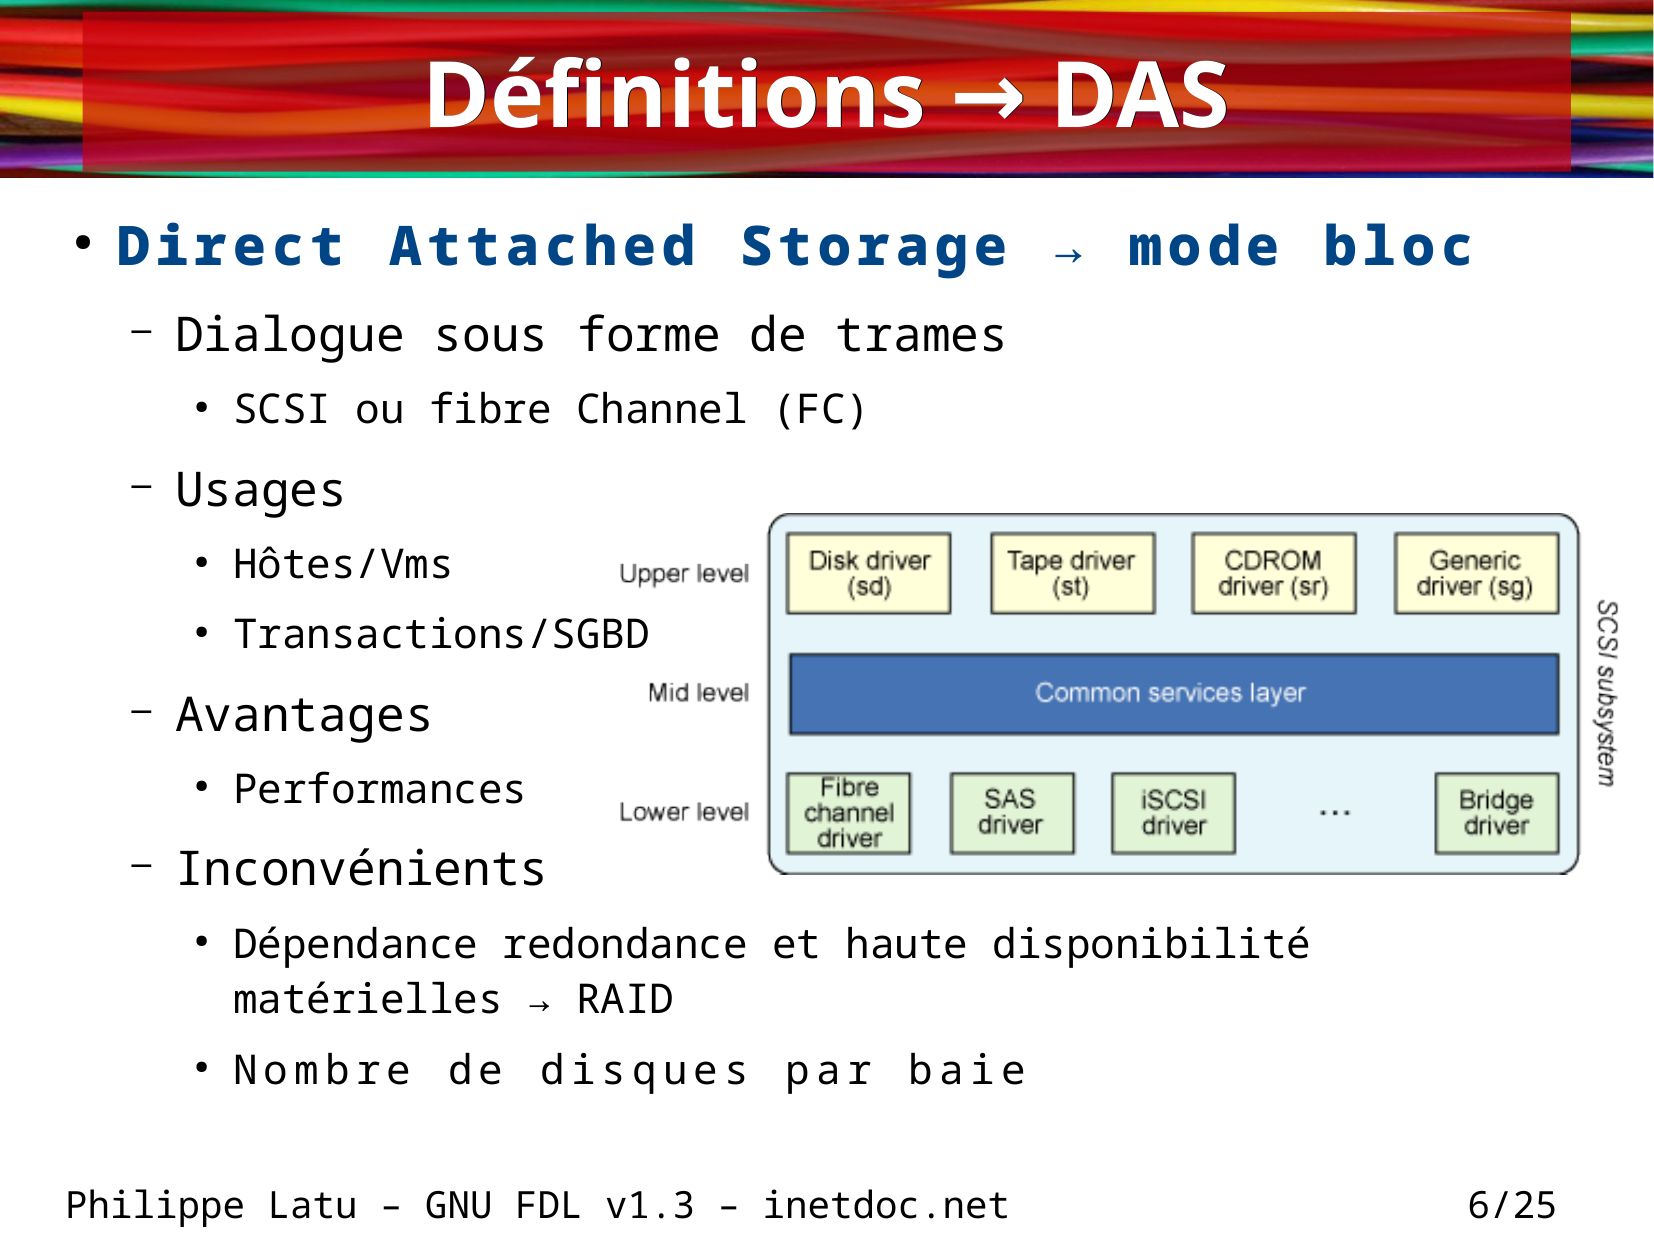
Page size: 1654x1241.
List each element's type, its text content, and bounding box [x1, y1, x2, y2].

picture [620, 513, 1625, 875]
picture [0, 0, 1654, 178]
list Direct Attached Storage → mode bloc Dialogue sous forme de trames SCSI ou fibre Channel (FC) Usages Hôtes/Vms Transactions/SGBD Avantages Performances Inconvénients Dépendance redondance et haute disponibilité matérielles → RAID Nombre de disques par baie [59, 206, 1571, 1098]
title Définitions → DAS [82, 11, 1571, 172]
text_box Philippe Latu – GNU FDL v1.3 – inetdoc.net <numéro>/25 [59, 1133, 1595, 1237]
